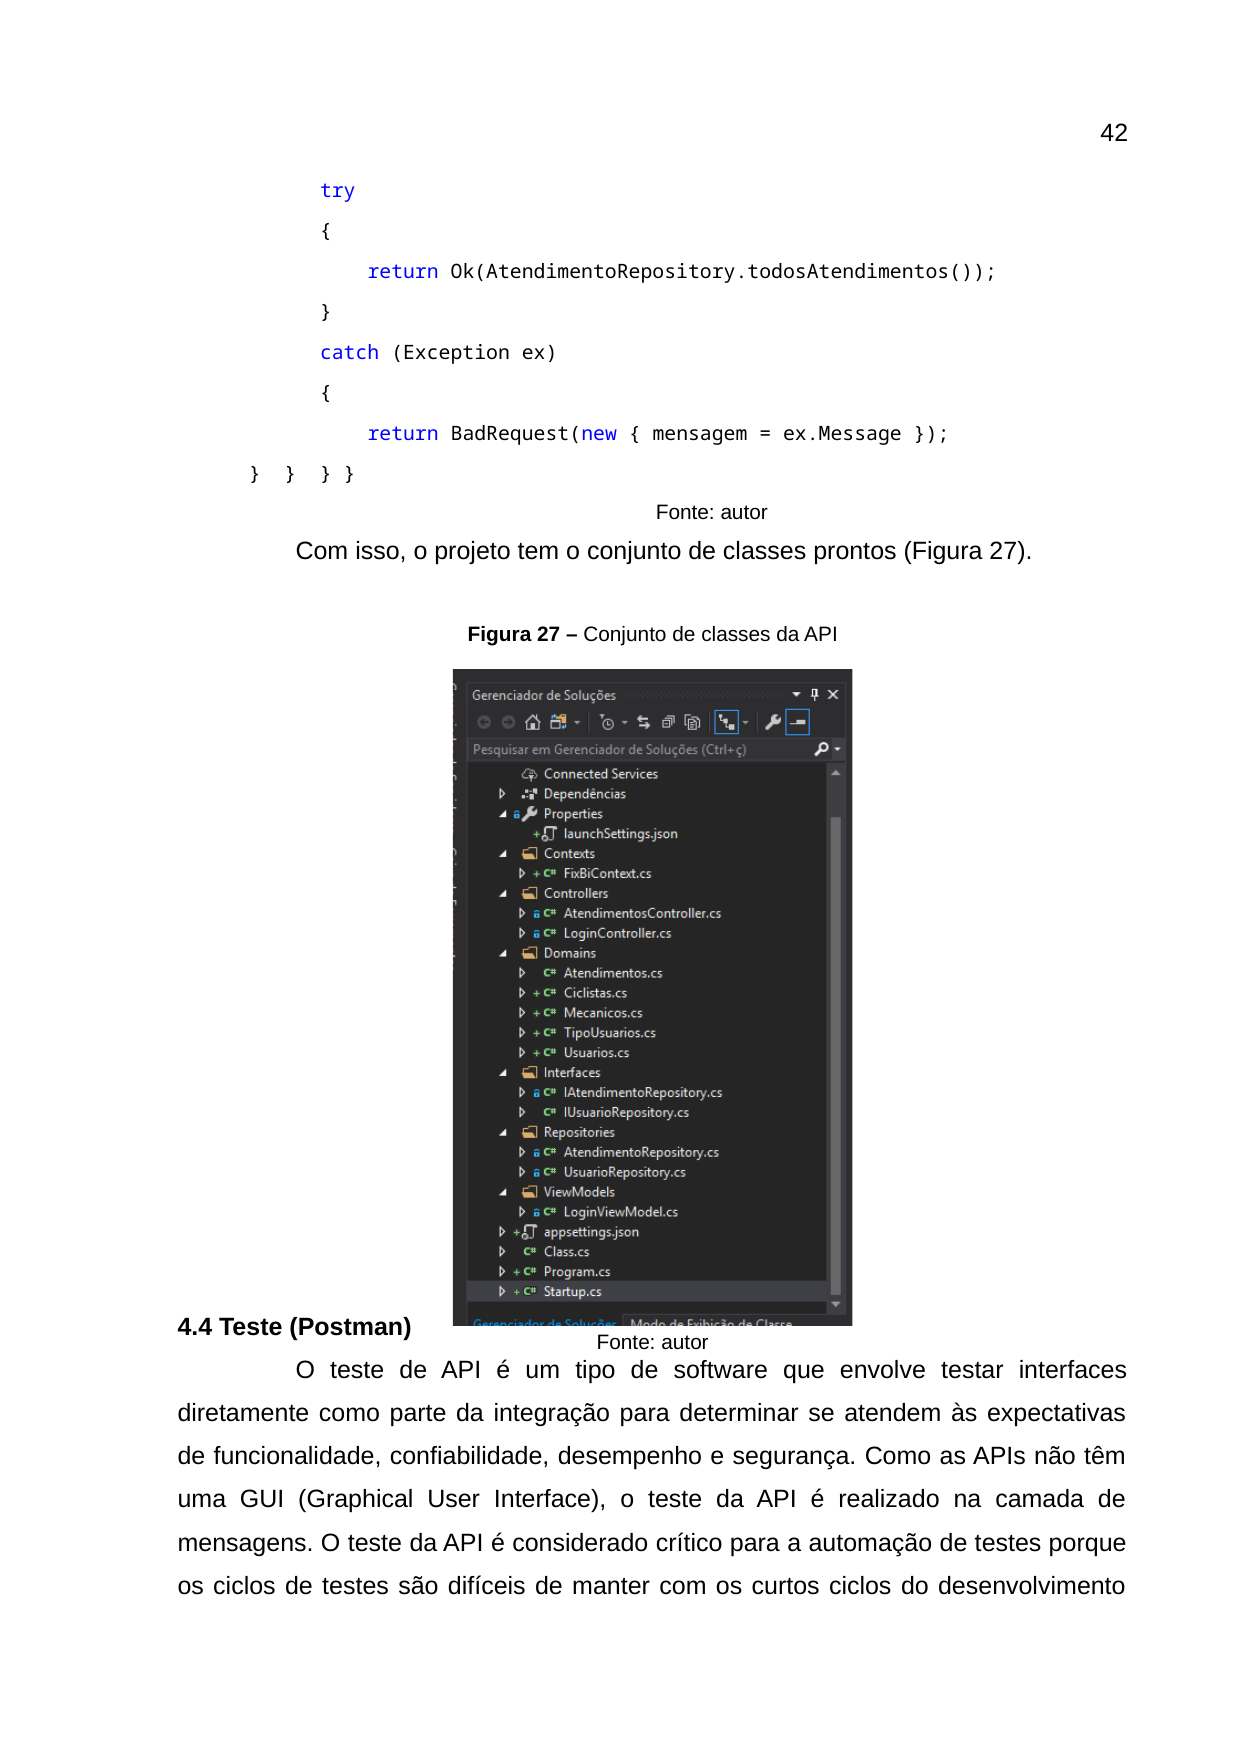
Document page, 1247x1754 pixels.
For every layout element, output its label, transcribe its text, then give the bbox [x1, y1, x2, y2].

text Fonte: autor [453, 1326, 852, 1353]
text Figura 27 – Conjunto de classes da API [453, 622, 852, 646]
text Fonte: autor [177, 500, 1128, 524]
text return BadRequest(new { mensagem = ex.Message }); [177, 419, 1128, 446]
text } } } } [177, 459, 1128, 486]
subtitle Teste (Postman) [177, 1312, 453, 1341]
subtitle [852, 1312, 1128, 1341]
text Com isso, o projeto tem o conjunto de classes prontos (Figura 27). [177, 536, 1128, 564]
text catch (Exception ex) [177, 338, 1128, 365]
text { [177, 378, 1128, 405]
picture [452, 669, 853, 1326]
text } [177, 298, 1128, 324]
text return Ok(AtendimentoRepository.todosAtendimentos()); [177, 257, 1128, 284]
text try [177, 176, 1128, 203]
text { [177, 217, 1128, 244]
text O teste de API é um tipo de software que envolve testar interfaces diretamente como parte da integração para determinar se atendem às expectativas de funcionalidade, confiabilidade, desempenho e segurança. Como as APIs não têm uma GUI (Graphical User Interface), o teste da API é realizado na camada de mensagens. O teste da API é considerado crítico para a automação de testes porque os ciclos de testes são difíceis de manter com os curtos ciclos do desenvolvimento [177, 1355, 1128, 1599]
